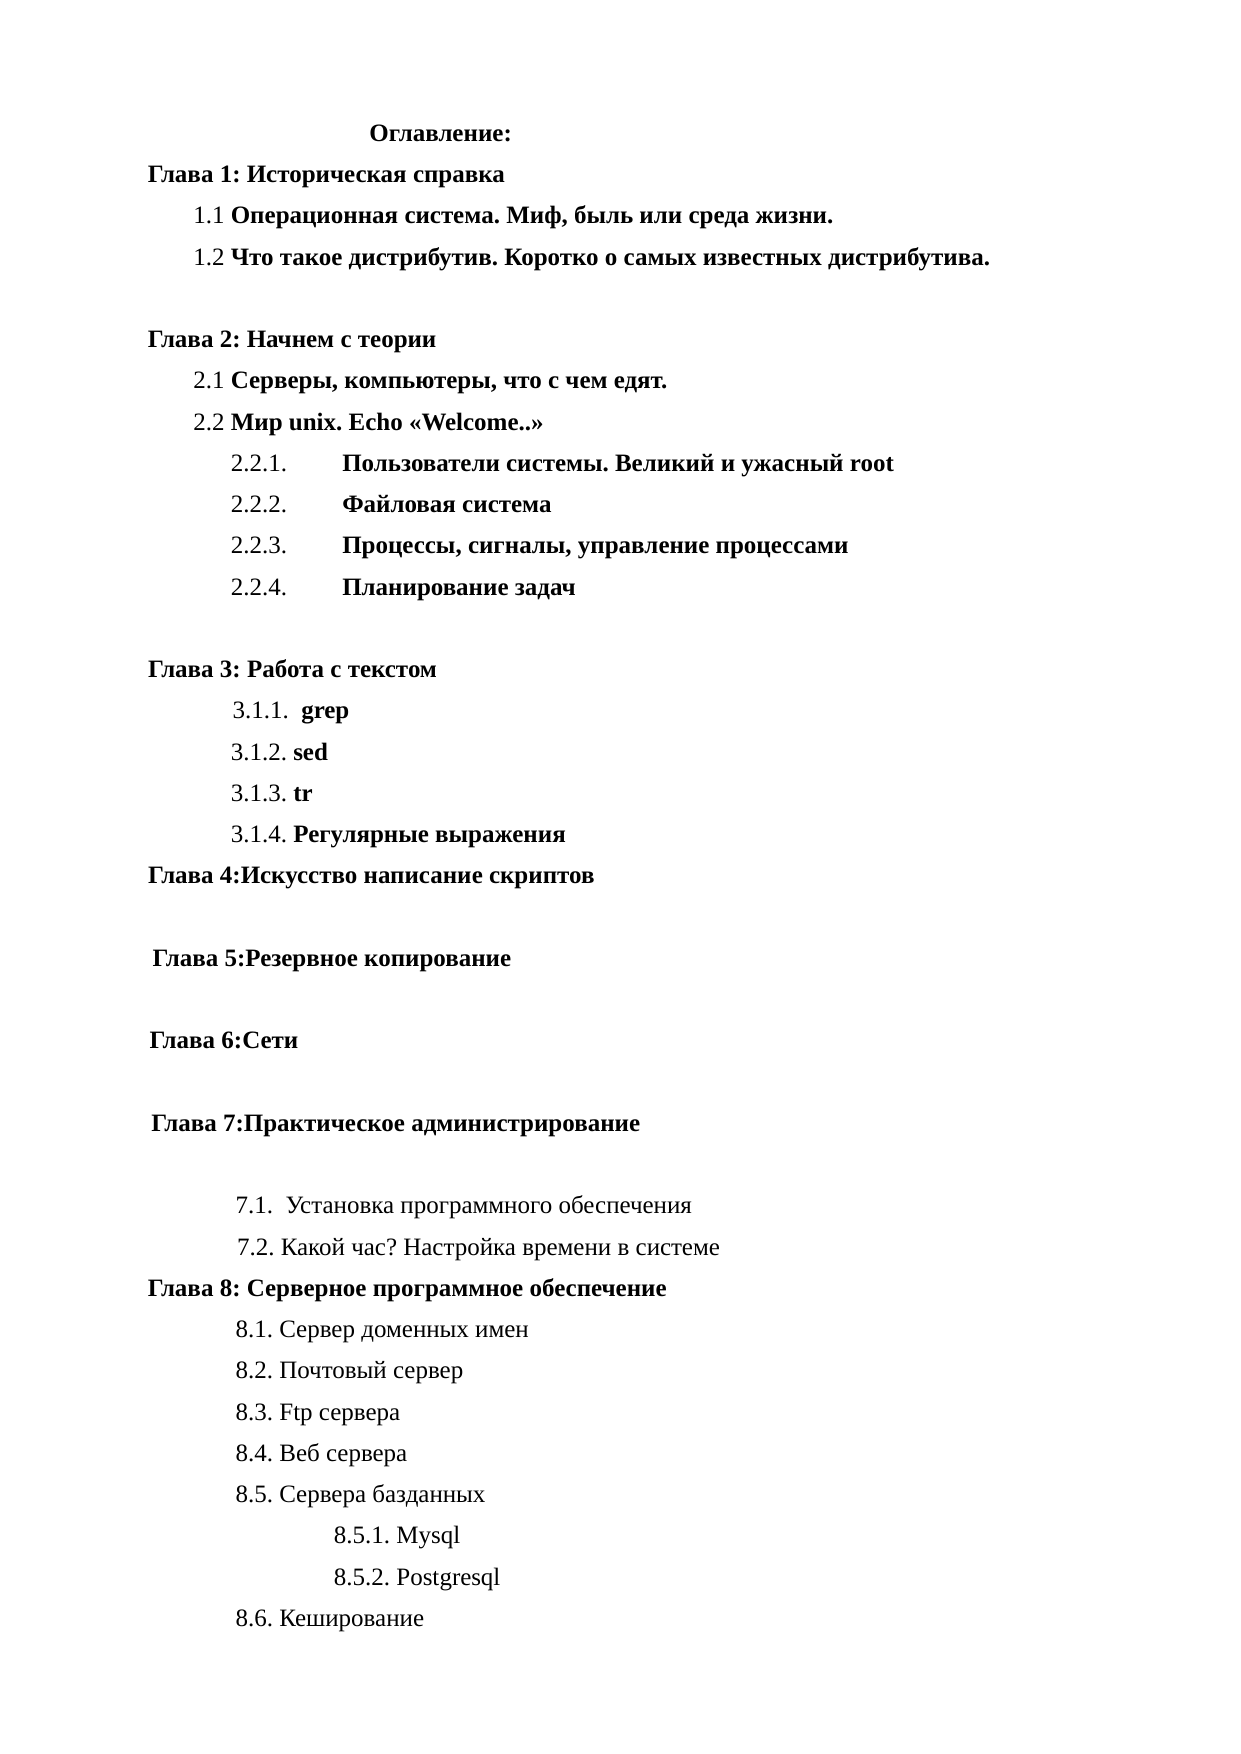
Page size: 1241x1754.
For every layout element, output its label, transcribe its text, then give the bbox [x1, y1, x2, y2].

list 8.5.2. Postgresql [334, 1562, 1122, 1591]
list Файловая система [231, 489, 1122, 518]
list Глава 7:Практическое администрирование [151, 1108, 1122, 1137]
list 3.1.2. sed [231, 737, 1122, 766]
list Мир unix. Echo «Welcome..» [193, 407, 1122, 436]
text Глава 8: Серверное программное обеспечение [148, 1273, 1122, 1302]
list 3.1.4. Регулярные выражения [231, 819, 1122, 848]
list 8.2. Почтовый сервер [235, 1356, 1122, 1384]
list Планирование задач [231, 572, 1122, 601]
list 3.1.1. grep [232, 696, 1122, 724]
list Пользователи системы. Великий и ужасный root [231, 448, 1122, 477]
list Глава 3: Работа с текстом [148, 654, 1122, 683]
text Глава 2: Начнем с теории [148, 324, 1122, 353]
list 8.1. Сервер доменных имен [235, 1314, 1122, 1343]
text Оглавление: [148, 118, 1122, 147]
list Серверы, компьютеры, что с чем едят. [193, 366, 1122, 394]
list 7.1. Установка программного обеспечения [198, 1191, 1122, 1219]
list 3.1.3. tr [231, 778, 1122, 807]
list 7.2. Какой час? Настройка времени в системе [237, 1232, 1122, 1261]
list Глава 6:Сети [149, 1026, 1122, 1054]
text Глава 1: Историческая справка [148, 159, 1122, 188]
list Процессы, сигналы, управление процессами [231, 531, 1122, 559]
list 8.6. Кеширование [235, 1603, 1122, 1632]
list 8.3. Ftp сервера [235, 1397, 1122, 1426]
list 8.5. Сервера базданных [235, 1479, 1122, 1508]
list Что такое дистрибутив. Коротко о самых известных дистрибутива. [193, 242, 1122, 271]
list 8.5.1. Mysql [334, 1521, 1122, 1549]
list 8.4. Веб сервера [235, 1438, 1122, 1467]
list Операционная система. Миф, быль или среда жизни. [193, 201, 1122, 229]
list Глава 5:Резервное копирование [152, 943, 1122, 972]
list Глава 4:Искусство написание скриптов [148, 861, 1122, 889]
